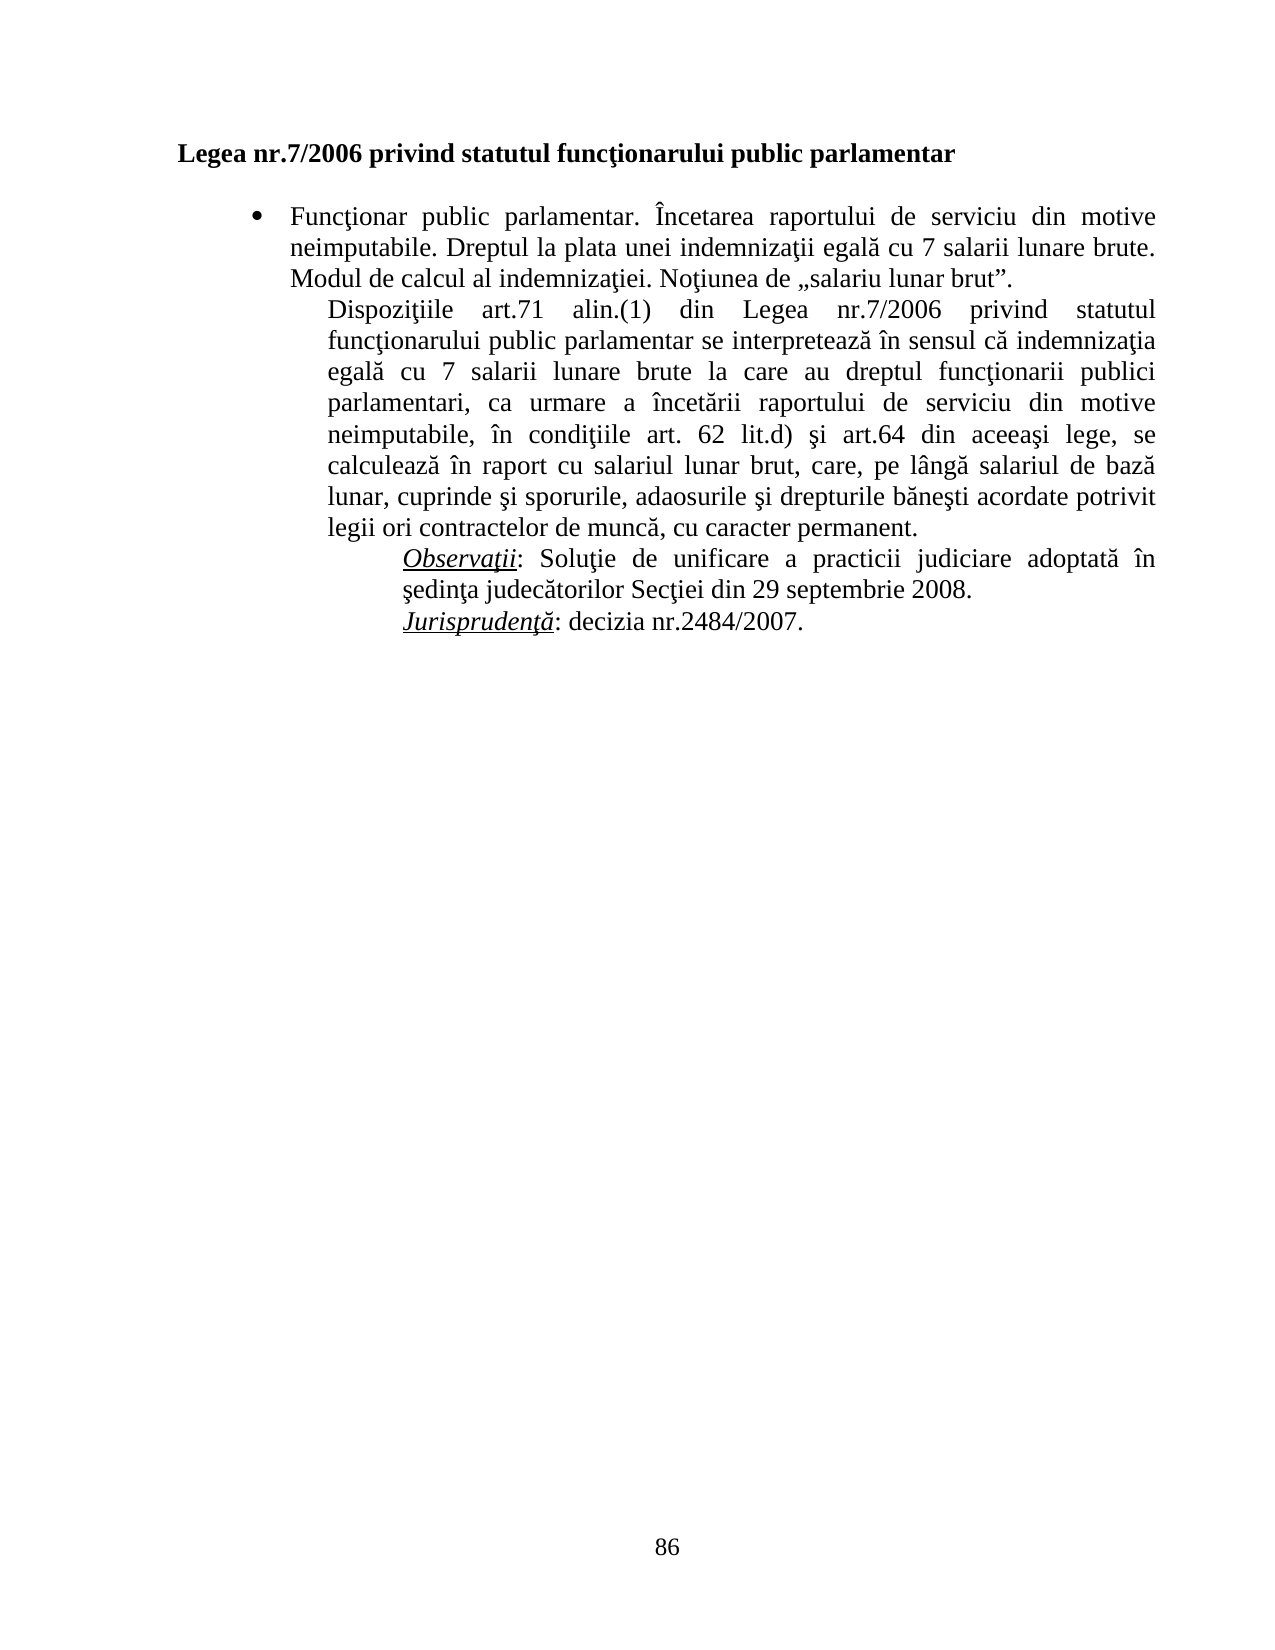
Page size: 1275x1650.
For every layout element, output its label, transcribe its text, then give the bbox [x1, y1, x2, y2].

text Jurisprudenţă: decizia nr.2484/2007. [327, 604, 1157, 636]
text Observaţii: Soluţie de unificare a practicii judiciare adoptată în şedinţa judecătorilor Secţiei din 29 septembrie 2008. [402, 542, 1157, 604]
subtitle Legea nr.7/2006 privind statutul funcţionarului public parlamentar [177, 137, 1157, 168]
list Funcţionar public parlamentar. Încetarea raportului de serviciu din motive neimputabile. Dreptul la plata unei indemnizaţii egală cu 7 salarii lunare brute. Modul de calcul al indemnizaţiei. Noţiunea de „salariu lunar brut”. [252, 199, 1157, 293]
text Dispoziţiile art.71 alin.(1) din Legea nr.7/2006 privind statutul funcţionarului public parlamentar se interpretează în sensul că indemnizaţia egală cu 7 salarii lunare brute la care au dreptul funcţionarii publici parlamentari, ca urmare a încetării raportului de serviciu din motive neimputabile, în condiţiile art. 62 lit.d) şi art.64 din aceeaşi lege, se calculează în raport cu salariul lunar brut, care, pe lângă salariul de bază lunar, cuprinde şi sporurile, adaosurile şi drepturile băneşti acordate potrivit legii ori contractelor de muncă, cu caracter permanent. [327, 293, 1157, 542]
